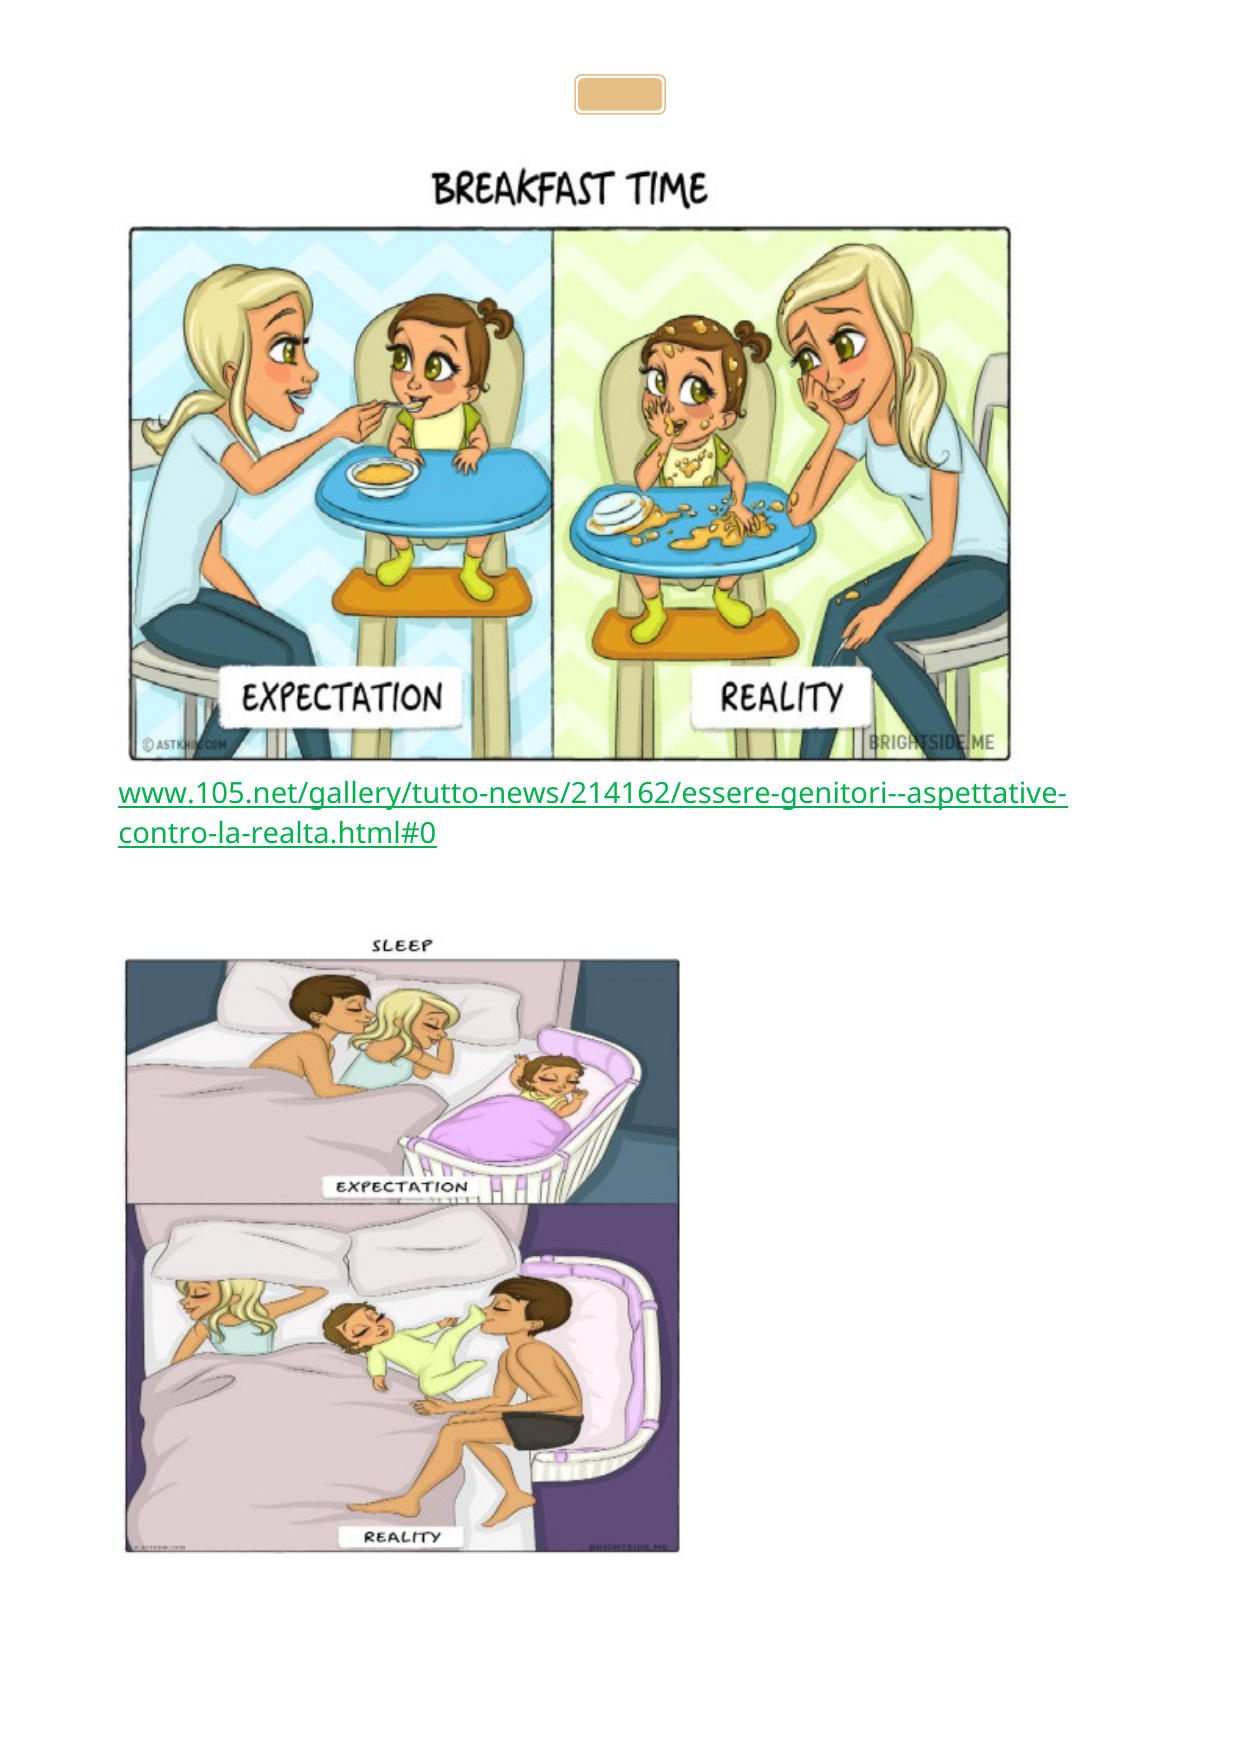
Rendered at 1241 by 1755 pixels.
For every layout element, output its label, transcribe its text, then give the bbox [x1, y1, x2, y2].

text www.105.net/gallery/tutto-news/214162/essere-genitori--aspettative-contro-la-realta.html#0 [118, 773, 1122, 852]
